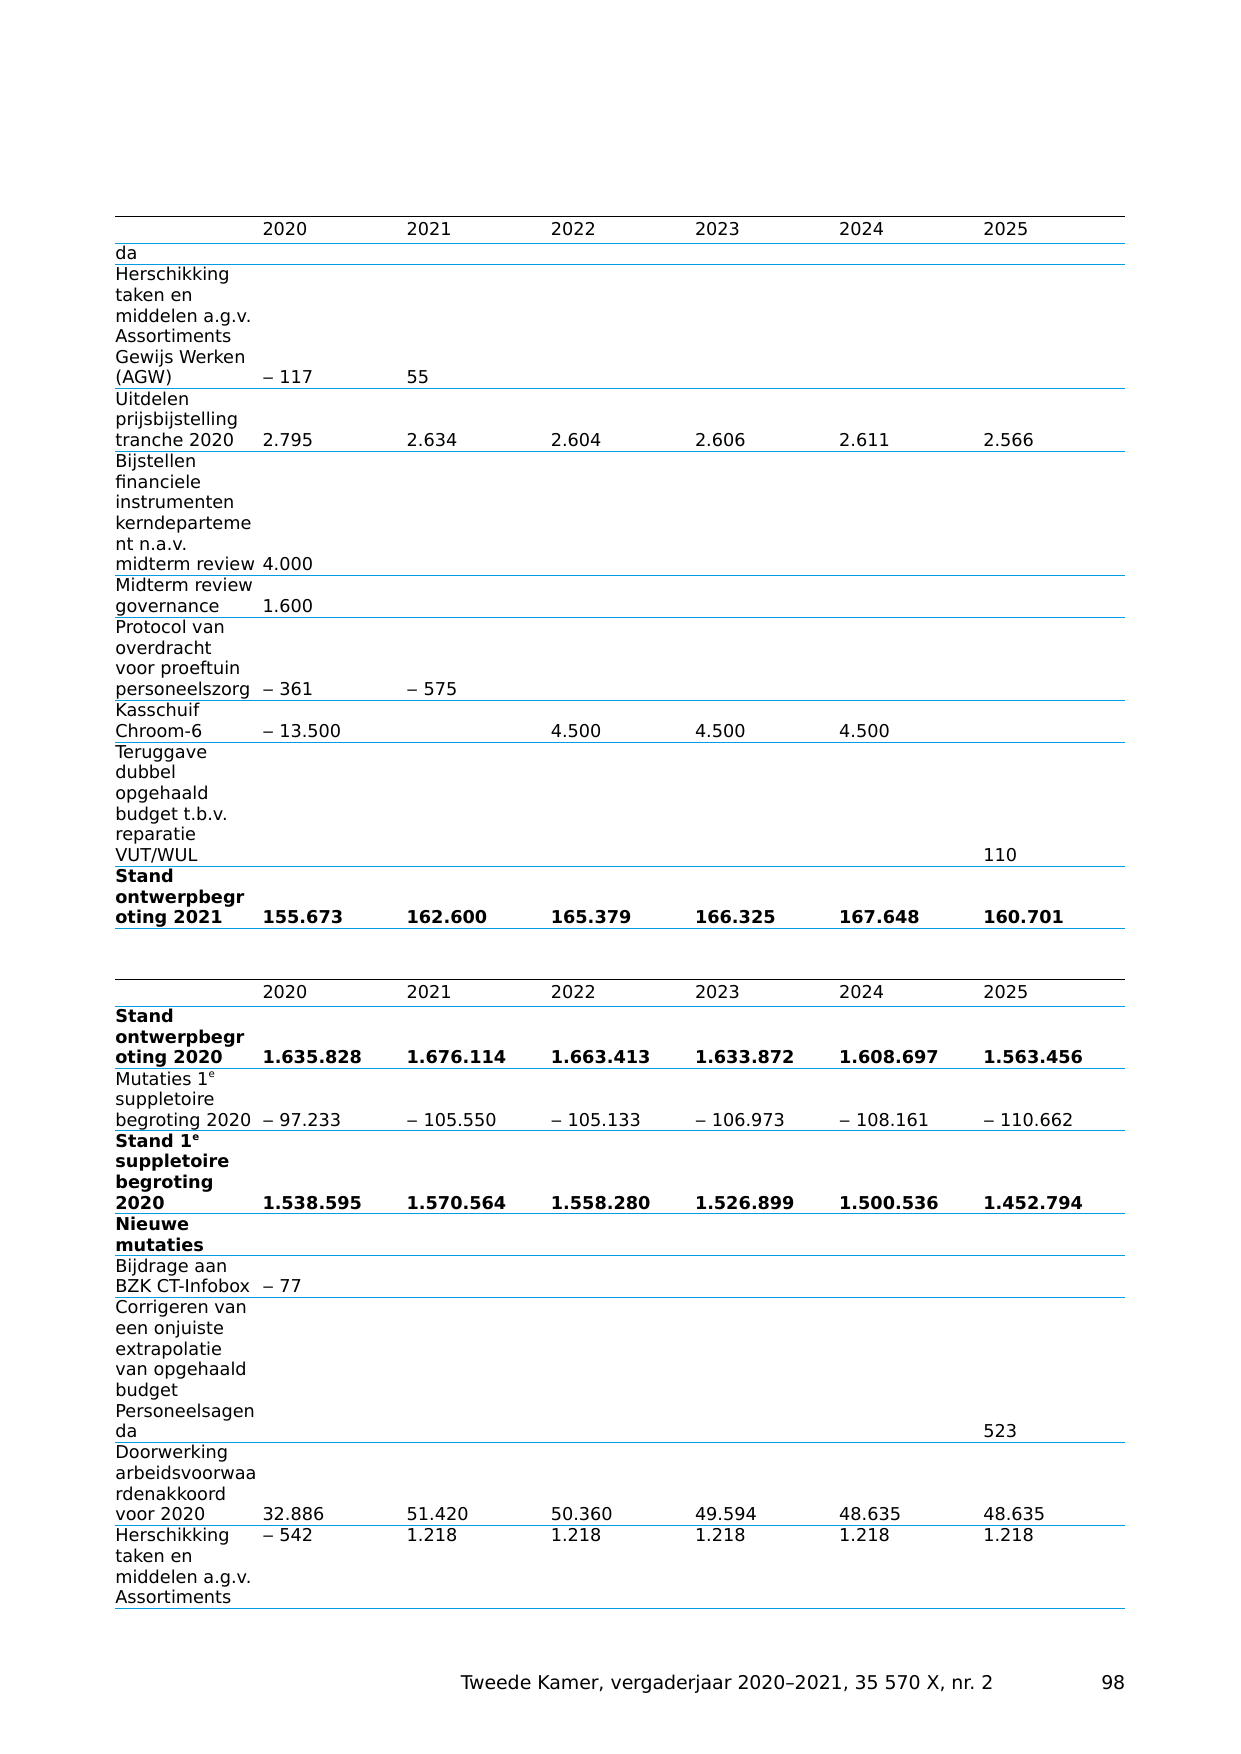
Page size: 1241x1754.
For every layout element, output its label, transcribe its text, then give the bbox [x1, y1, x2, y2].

table_cell ‒ 108.161 [836, 1069, 980, 1130]
table_cell 2021 [404, 980, 548, 1006]
table_cell [404, 1214, 548, 1255]
table_cell [548, 1256, 692, 1297]
table_cell [836, 1256, 980, 1297]
table_cell [115, 217, 259, 243]
table_cell 49.594 [692, 1443, 836, 1525]
table_cell 110 [980, 743, 1125, 866]
table_cell 1.218 [980, 1526, 1125, 1608]
table_cell Stand ontwerpbegroting 2021 [115, 867, 259, 928]
table_cell 2021 [404, 217, 548, 243]
table_cell 48.635 [836, 1443, 980, 1525]
table_cell [980, 265, 1125, 388]
table_cell [692, 1256, 836, 1297]
table_cell ‒ 106.973 [692, 1069, 836, 1130]
table_cell 2020 [259, 980, 403, 1006]
table_cell [980, 701, 1125, 741]
table_cell [692, 244, 836, 264]
table_cell 1.452.794 [980, 1131, 1125, 1213]
table_cell 1.570.564 [404, 1131, 548, 1213]
table_cell 48.635 [980, 1443, 1125, 1525]
table_cell Midterm review governance [115, 576, 259, 617]
table_cell [692, 265, 836, 388]
table_cell [980, 452, 1125, 575]
table_cell Corrigeren van een onjuiste extrapolatie van opgehaald budget Personeelsagenda [115, 1298, 259, 1442]
table_cell [548, 576, 692, 617]
table_cell Mutaties 1e suppletoire begroting 2020 [115, 1069, 259, 1130]
table_cell 2020 [259, 217, 403, 243]
table_cell [548, 244, 692, 264]
table_cell 1.635.828 [259, 1007, 403, 1068]
table_cell [404, 576, 548, 617]
table_cell Bijstellen financiele instrumenten kerndepartement n.a.v. midterm review [115, 452, 259, 575]
table_cell [404, 452, 548, 575]
table_cell 2.611 [836, 389, 980, 451]
table_cell [980, 244, 1125, 264]
table_cell 2023 [692, 217, 836, 243]
table_cell 155.673 [259, 867, 403, 928]
table_cell [980, 576, 1125, 617]
table_cell [404, 244, 548, 264]
table_cell [404, 1298, 548, 1442]
table_cell Stand ontwerpbegroting 2020 [115, 1007, 259, 1068]
table_cell 2.566 [980, 389, 1125, 451]
table_cell [548, 618, 692, 699]
table_cell [404, 743, 548, 866]
table_cell [836, 618, 980, 699]
table_cell 51.420 [404, 1443, 548, 1525]
table_cell 167.648 [836, 867, 980, 928]
table_cell ‒ 13.500 [259, 701, 403, 741]
table_cell [836, 576, 980, 617]
table_cell Teruggave dubbel opgehaald budget t.b.v. reparatie VUT/WUL [115, 743, 259, 866]
table_cell 4.000 [259, 452, 403, 575]
table_cell 1.218 [548, 1526, 692, 1608]
table_cell 1.538.595 [259, 1131, 403, 1213]
table_cell [836, 1214, 980, 1255]
table_cell Stand 1e suppletoire begroting 2020 [115, 1131, 259, 1213]
table_cell [548, 265, 692, 388]
table_cell 2.604 [548, 389, 692, 451]
table_cell Herschikking taken en middelen a.g.v. Assortiments [115, 1526, 259, 1608]
table_cell 2.606 [692, 389, 836, 451]
table_cell [692, 1298, 836, 1442]
table_cell 2025 [980, 217, 1125, 243]
table_cell ‒ 105.550 [404, 1069, 548, 1130]
table_cell [836, 244, 980, 264]
table_cell Kasschuif Chroom-6 [115, 701, 259, 741]
table_cell 1.676.114 [404, 1007, 548, 1068]
table_cell da [115, 244, 259, 264]
table_cell [548, 1298, 692, 1442]
table_cell ‒ 77 [259, 1256, 403, 1297]
table_cell 1.218 [692, 1526, 836, 1608]
table_cell [692, 452, 836, 575]
table_cell 1.558.280 [548, 1131, 692, 1213]
table_cell 1.500.536 [836, 1131, 980, 1213]
table_cell Doorwerking arbeidsvoorwaardenakkoord voor 2020 [115, 1443, 259, 1525]
table_cell 1.218 [836, 1526, 980, 1608]
table_cell [259, 743, 403, 866]
table_cell [115, 980, 259, 1006]
table_cell [548, 1214, 692, 1255]
table_header Tabel 50 Artikel 9 Algemeen (bedragen x € 1.000) [115, 191, 1125, 216]
table_cell ‒ 542 [259, 1526, 403, 1608]
table_cell [836, 1298, 980, 1442]
table_cell 4.500 [692, 701, 836, 741]
table_cell [836, 743, 980, 866]
table_cell Uitdelen prijsbijstelling tranche 2020 [115, 389, 259, 451]
table_cell ‒ 110.662 [980, 1069, 1125, 1130]
table_cell 1.526.899 [692, 1131, 836, 1213]
table_cell ‒ 361 [259, 618, 403, 699]
table_cell [836, 265, 980, 388]
table_cell [980, 1214, 1125, 1255]
table_cell 1.608.697 [836, 1007, 980, 1068]
table_cell 2.634 [404, 389, 548, 451]
table_cell [259, 1214, 403, 1255]
table_header Tabel 51 Artikel 10 Apparaat Kerndepartement (bedragen x € 1.000) [115, 954, 1125, 978]
table_cell [404, 701, 548, 741]
table_cell [404, 1256, 548, 1297]
table_cell 162.600 [404, 867, 548, 928]
table_cell [692, 576, 836, 617]
table_cell Protocol van overdracht voor proeftuin personeelszorg [115, 618, 259, 699]
table_cell [259, 244, 403, 264]
table_cell 1.663.413 [548, 1007, 692, 1068]
table_cell Bijdrage aan BZK CT-Infobox [115, 1256, 259, 1297]
table_cell [980, 618, 1125, 699]
table_cell 55 [404, 265, 548, 388]
table_cell ‒ 117 [259, 265, 403, 388]
table_cell 4.500 [548, 701, 692, 741]
table_cell 2.795 [259, 389, 403, 451]
table_cell 4.500 [836, 701, 980, 741]
table_cell ‒ 105.133 [548, 1069, 692, 1130]
table_cell [692, 1214, 836, 1255]
table_cell 1.563.456 [980, 1007, 1125, 1068]
table_cell [259, 1298, 403, 1442]
table_cell Nieuwe mutaties [115, 1214, 259, 1255]
table_cell Herschikking taken en middelen a.g.v. Assortiments Gewijs Werken (AGW) [115, 265, 259, 388]
table_cell 2024 [836, 980, 980, 1006]
table_cell [548, 743, 692, 866]
table_cell 523 [980, 1298, 1125, 1442]
table_cell ‒ 97.233 [259, 1069, 403, 1130]
table_cell ‒ 575 [404, 618, 548, 699]
table_cell 50.360 [548, 1443, 692, 1525]
table_cell [548, 452, 692, 575]
table_cell 2023 [692, 980, 836, 1006]
table_cell 2025 [980, 980, 1125, 1006]
table_cell 166.325 [692, 867, 836, 928]
table_cell 1.600 [259, 576, 403, 617]
table_cell [692, 743, 836, 866]
table_cell 2022 [548, 980, 692, 1006]
table_cell 160.701 [980, 867, 1125, 928]
table_cell 2024 [836, 217, 980, 243]
table_cell [836, 452, 980, 575]
table_cell 1.633.872 [692, 1007, 836, 1068]
table_cell [980, 1256, 1125, 1297]
table_cell 1.218 [404, 1526, 548, 1608]
table_cell [692, 618, 836, 699]
table_cell 32.886 [259, 1443, 403, 1525]
table_cell 165.379 [548, 867, 692, 928]
table_cell 2022 [548, 217, 692, 243]
